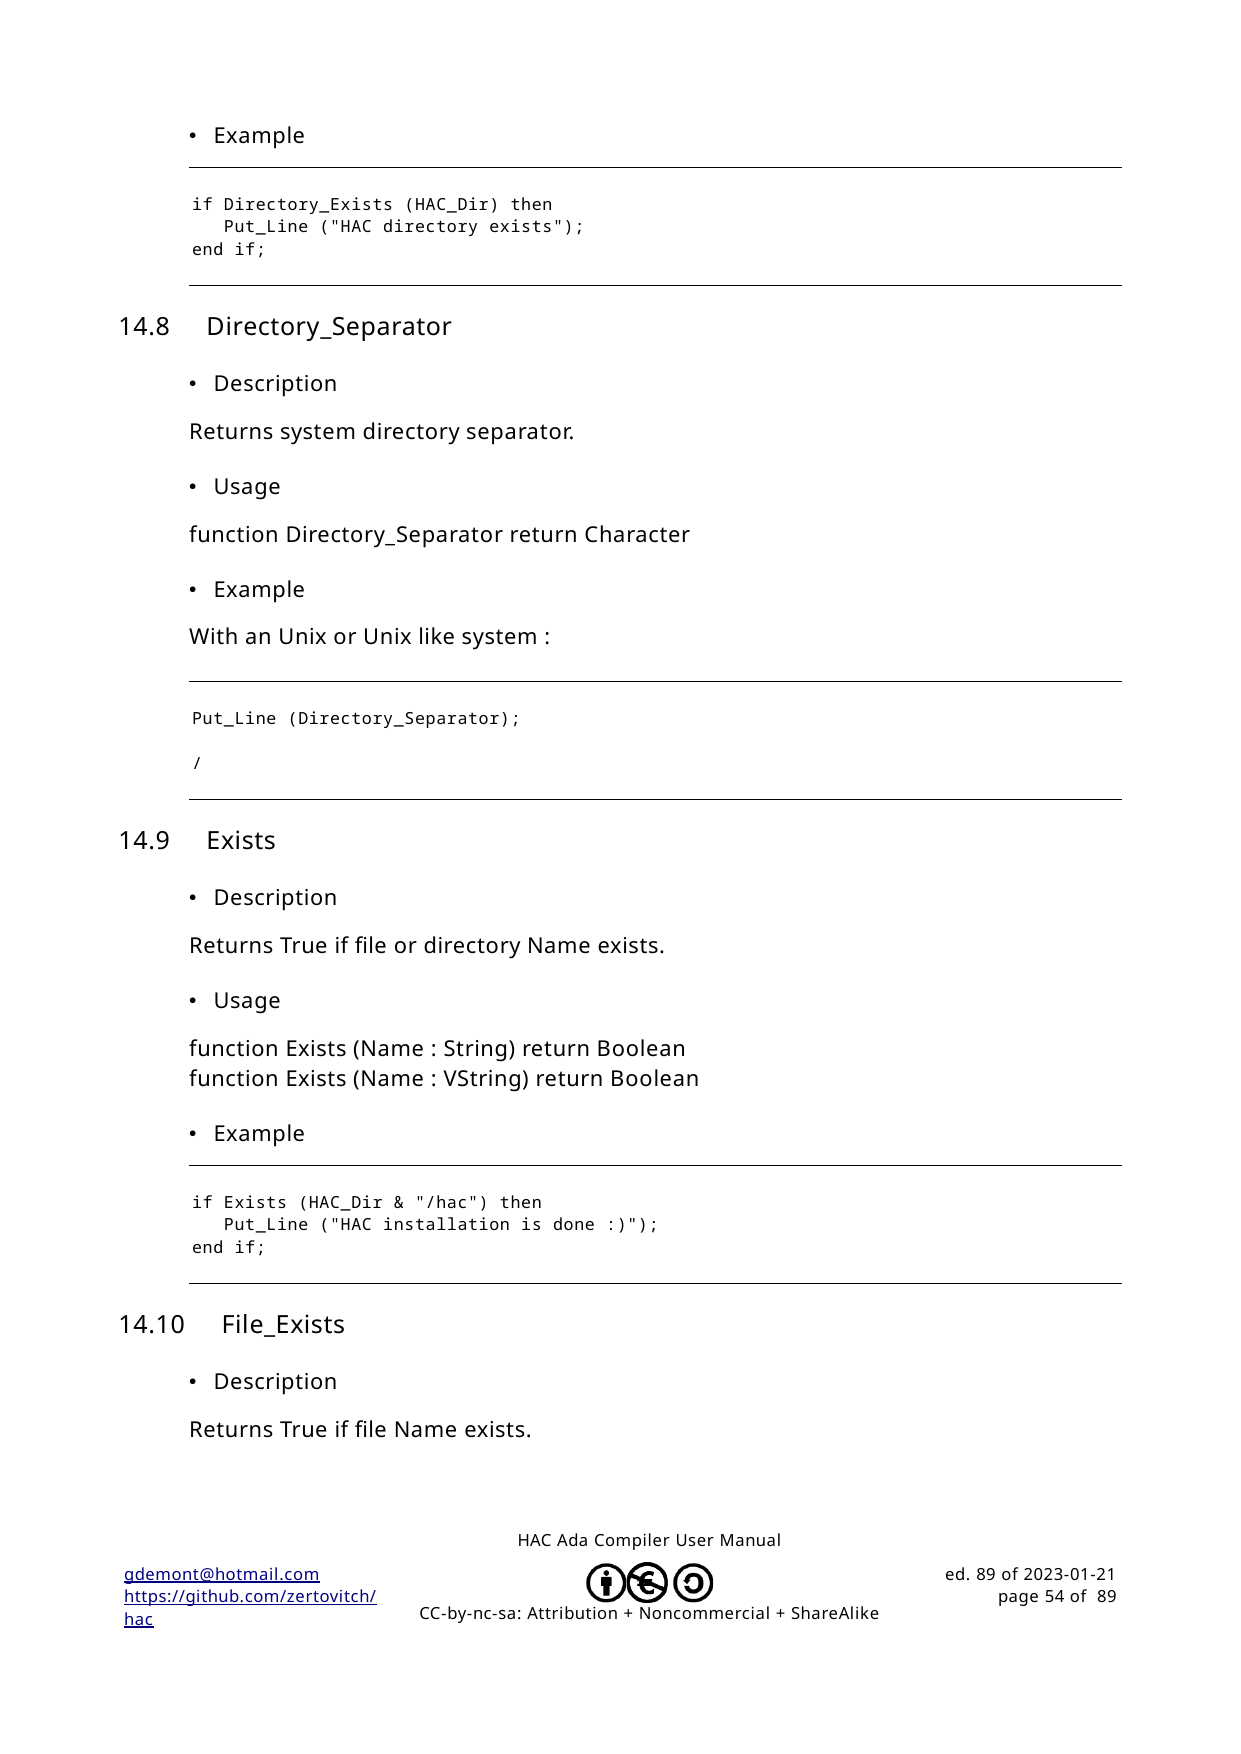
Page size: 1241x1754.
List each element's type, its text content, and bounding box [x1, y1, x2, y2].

picture [585, 1562, 668, 1603]
list if Directory_Exists (HAC_Dir) then [189, 168, 1122, 212]
text function Exists (Name : VString) return Boolean [189, 1062, 1122, 1092]
list end if; [189, 1232, 1122, 1283]
list Put_Line ("HAC installation is done :)"); [189, 1210, 1122, 1232]
subtitle Example [189, 118, 1122, 149]
subtitle Exists [118, 823, 1122, 857]
subtitle Usage [189, 983, 1122, 1015]
subtitle Directory_Separator [118, 309, 1122, 343]
list if Exists (HAC_Dir & "/hac") then [189, 1166, 1122, 1210]
text Returns True if file or directory Name exists. [189, 930, 1122, 960]
subtitle Example [189, 572, 1122, 603]
subtitle Usage [189, 469, 1122, 501]
subtitle Description [189, 881, 1122, 912]
subtitle File_Exists [118, 1307, 1122, 1341]
text function Directory_Separator return Character [189, 518, 1122, 548]
list Put_Line ("HAC directory exists"); [189, 212, 1122, 234]
subtitle Description [189, 367, 1122, 398]
text Returns system directory separator. [189, 416, 1122, 446]
list / [189, 748, 1122, 774]
text Returns True if file Name exists. [189, 1414, 1122, 1444]
list Put_Line (Directory_Separator); [189, 682, 1122, 729]
subtitle Description [189, 1365, 1122, 1396]
subtitle Example [189, 1116, 1122, 1147]
list end if; [189, 234, 1122, 285]
text function Exists (Name : String) return Boolean [189, 1032, 1122, 1062]
picture [672, 1562, 714, 1603]
text With an Unix or Unix like system : [189, 621, 1122, 651]
